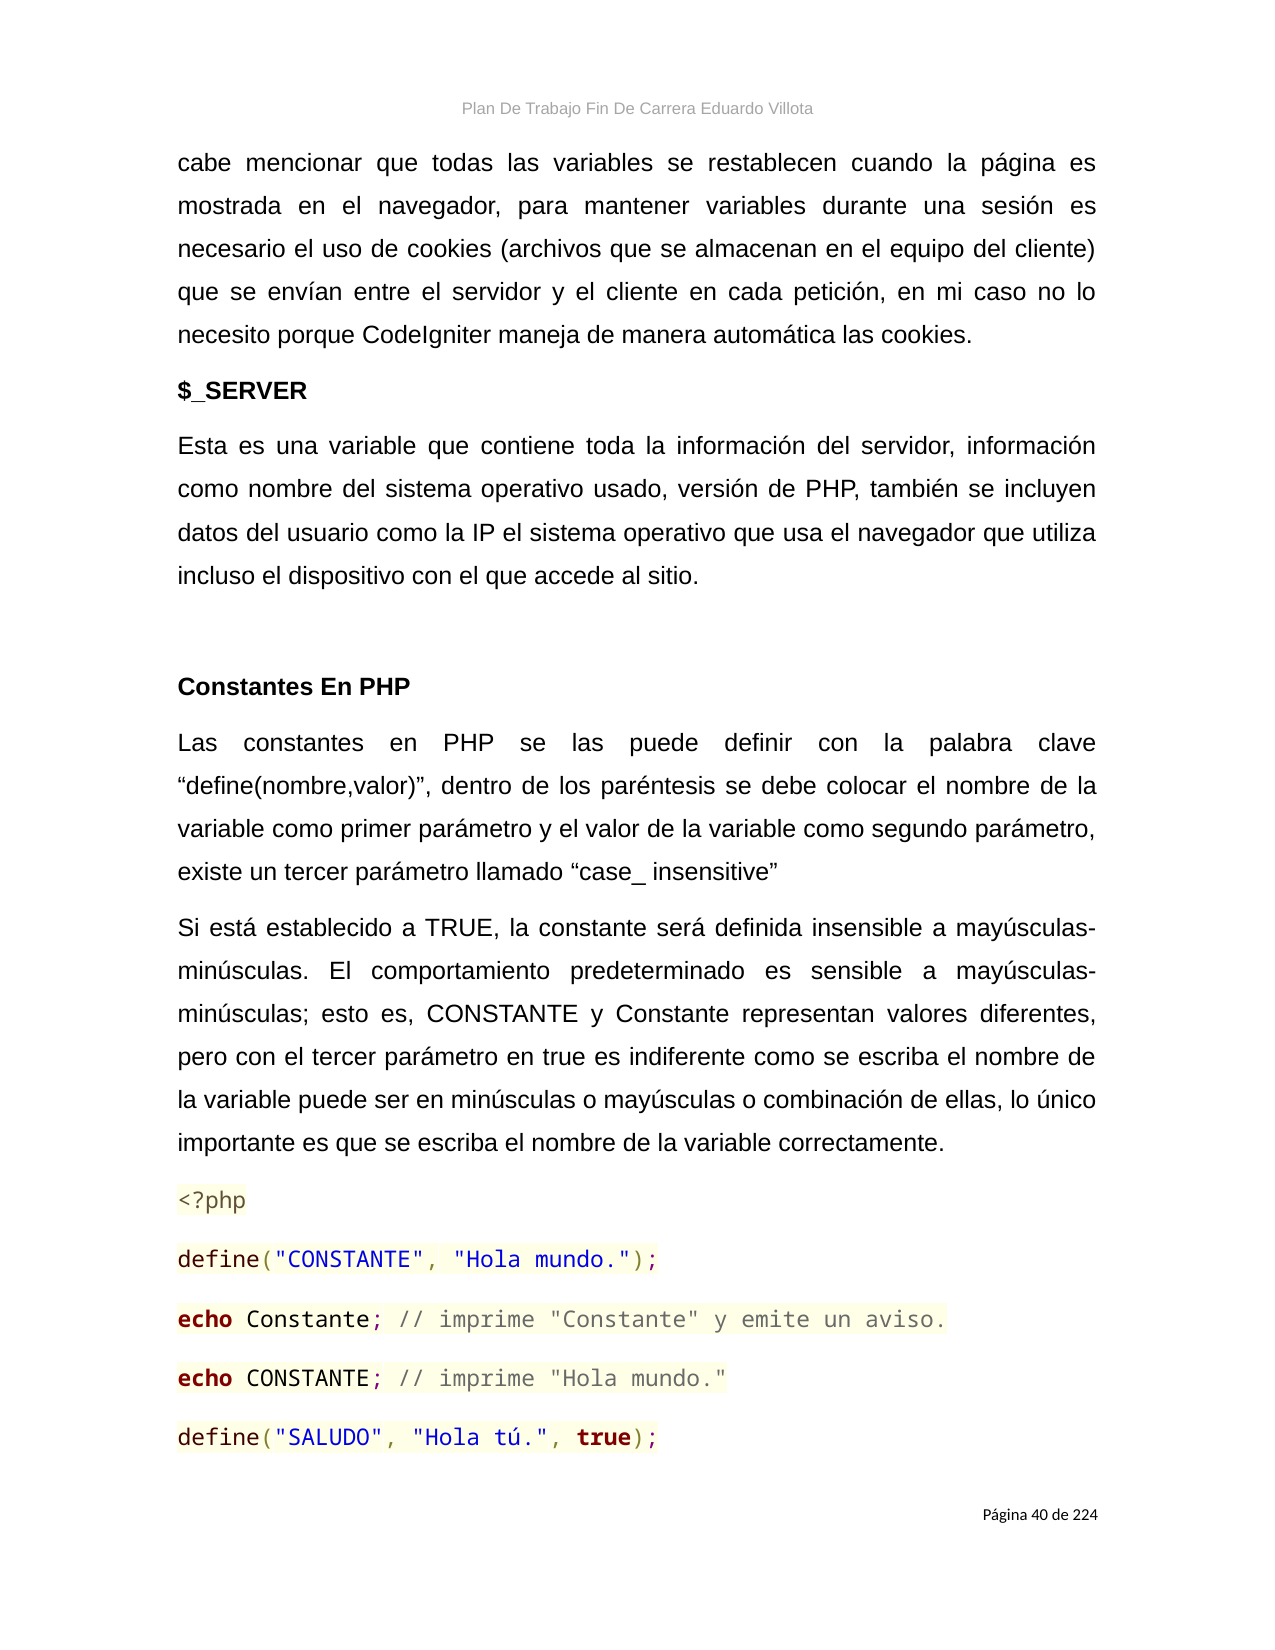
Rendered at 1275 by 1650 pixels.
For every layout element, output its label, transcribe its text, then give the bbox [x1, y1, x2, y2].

text Constantes En PHP [177, 672, 1098, 701]
text Esta es una variable que contiene toda la información del servidor, información como nombre del sistema operativo usado, versión de PHP, también se incluyen datos del usuario como la IP el sistema operativo que usa el navegador que utiliza incluso el dispositivo con el que accede al sitio. [177, 431, 1098, 589]
text Si está establecido a TRUE, la constante será definida insensible a mayúsculas-minúsculas. El comportamiento predeterminado es sensible a mayúsculas-minúsculas; esto es, CONSTANTE y Constante representan valores diferentes, pero con el tercer parámetro en true es indiferente como se escriba el nombre de la variable puede ser en minúsculas o mayúsculas o combinación de ellas, lo único importante es que se escriba el nombre de la variable correctamente. [177, 913, 1098, 1157]
text Las constantes en PHP se las puede definir con la palabra clave “define(nombre,valor)”, dentro de los paréntesis se debe colocar el nombre de la variable como primer parámetro y el valor de la variable como segundo parámetro, existe un tercer parámetro llamado “case_ insensitive” [177, 728, 1098, 886]
text cabe mencionar que todas las variables se restablecen cuando la página es mostrada en el navegador, para mantener variables durante una sesión es necesario el uso de cookies (archivos que se almacenan en el equipo del cliente) que se envían entre el servidor y el cliente en cada petición, en mi caso no lo necesito porque CodeIgniter maneja de manera automática las cookies. [177, 148, 1098, 349]
text echo CONSTANTE; // imprime "Hola mundo." [177, 1362, 1098, 1393]
text define("CONSTANTE", "Hola mundo."); [177, 1243, 1098, 1274]
text define("SALUDO", "Hola tú.", true); [177, 1421, 1098, 1453]
text echo Constante; // imprime "Constante" y emite un aviso. [177, 1303, 1098, 1334]
text <?php [177, 1184, 1098, 1215]
text $_SERVER [177, 376, 1098, 404]
